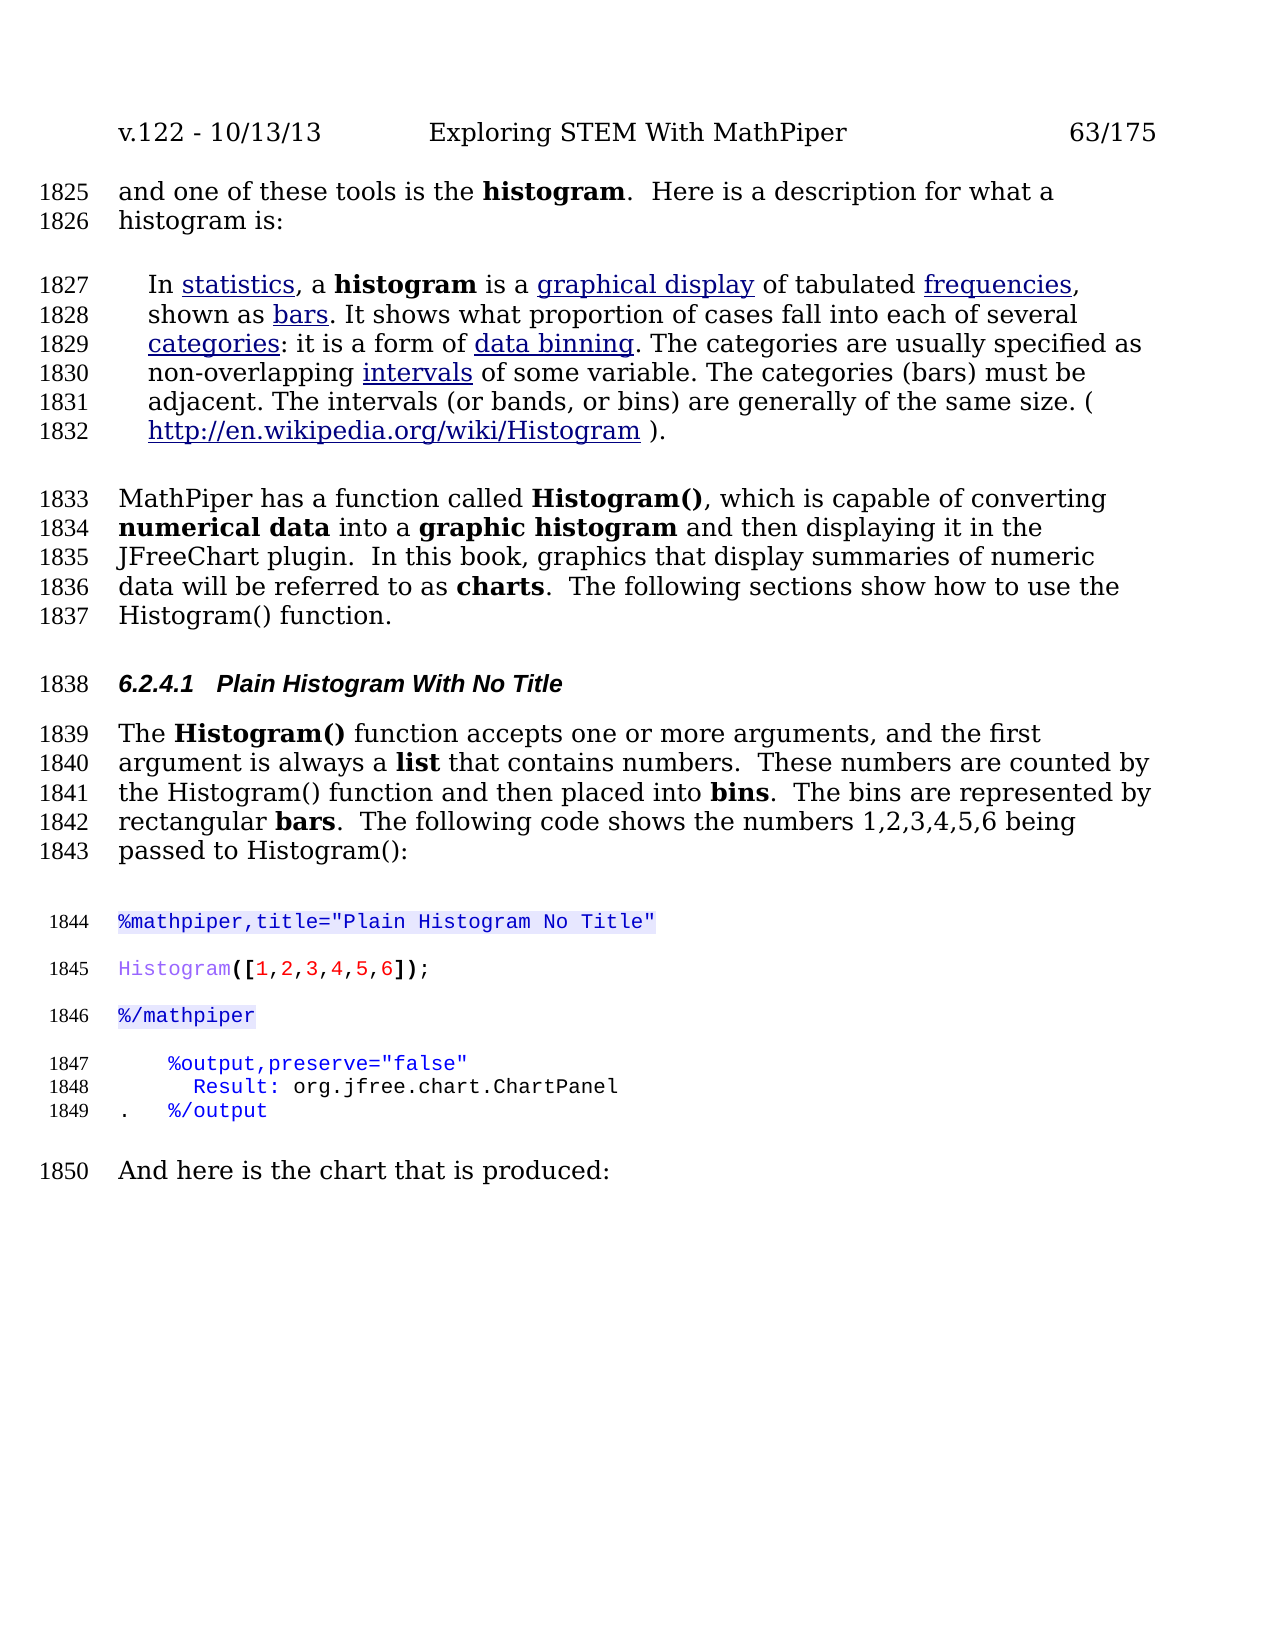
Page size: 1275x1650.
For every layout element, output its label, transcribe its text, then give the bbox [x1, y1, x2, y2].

text and one of these tools is the histogram. Here is a description for what a histogram is: [118, 177, 1157, 235]
text %mathpiper,title="Plain Histogram No Title" [118, 911, 1157, 934]
text And here is the chart that is produced: [118, 1156, 1157, 1185]
text . %/output [118, 1100, 1157, 1124]
text Result: org.jfree.chart.ChartPanel [118, 1076, 1157, 1100]
text In statistics, a histogram is a graphical display of tabulated frequencies, shown as bars. It shows what proportion of cases fall into each of several categories: it is a form of data binning. The categories are usually specified as non-overlapping intervals of some variable. The categories (bars) must be adjacent. The intervals (or bands, or bins) are generally of the same size. ( http://en.wikipedia.org/wiki/Histogram ). [148, 271, 1157, 446]
text MathPiper has a function called Histogram(), which is capable of converting numerical data into a graphic histogram and then displaying it in the JFreeChart plugin. In this book, graphics that display summaries of numeric data will be referred to as charts. The following sections show how to use the Histogram() function. [118, 484, 1157, 630]
text %/mathpiper [118, 1005, 1157, 1029]
text Histogram([1,2,3,4,5,6]); [118, 958, 1157, 982]
text %output,preserve="false" [118, 1053, 1157, 1076]
subtitle Plain Histogram With No Title [118, 669, 1157, 698]
text The Histogram() function accepts one or more arguments, and the first argument is always a list that contains numbers. These numbers are counted by the Histogram() function and then placed into bins. The bins are represented by rectangular bars. The following code shows the numbers 1,2,3,4,5,6 being passed to Histogram(): [118, 719, 1157, 866]
